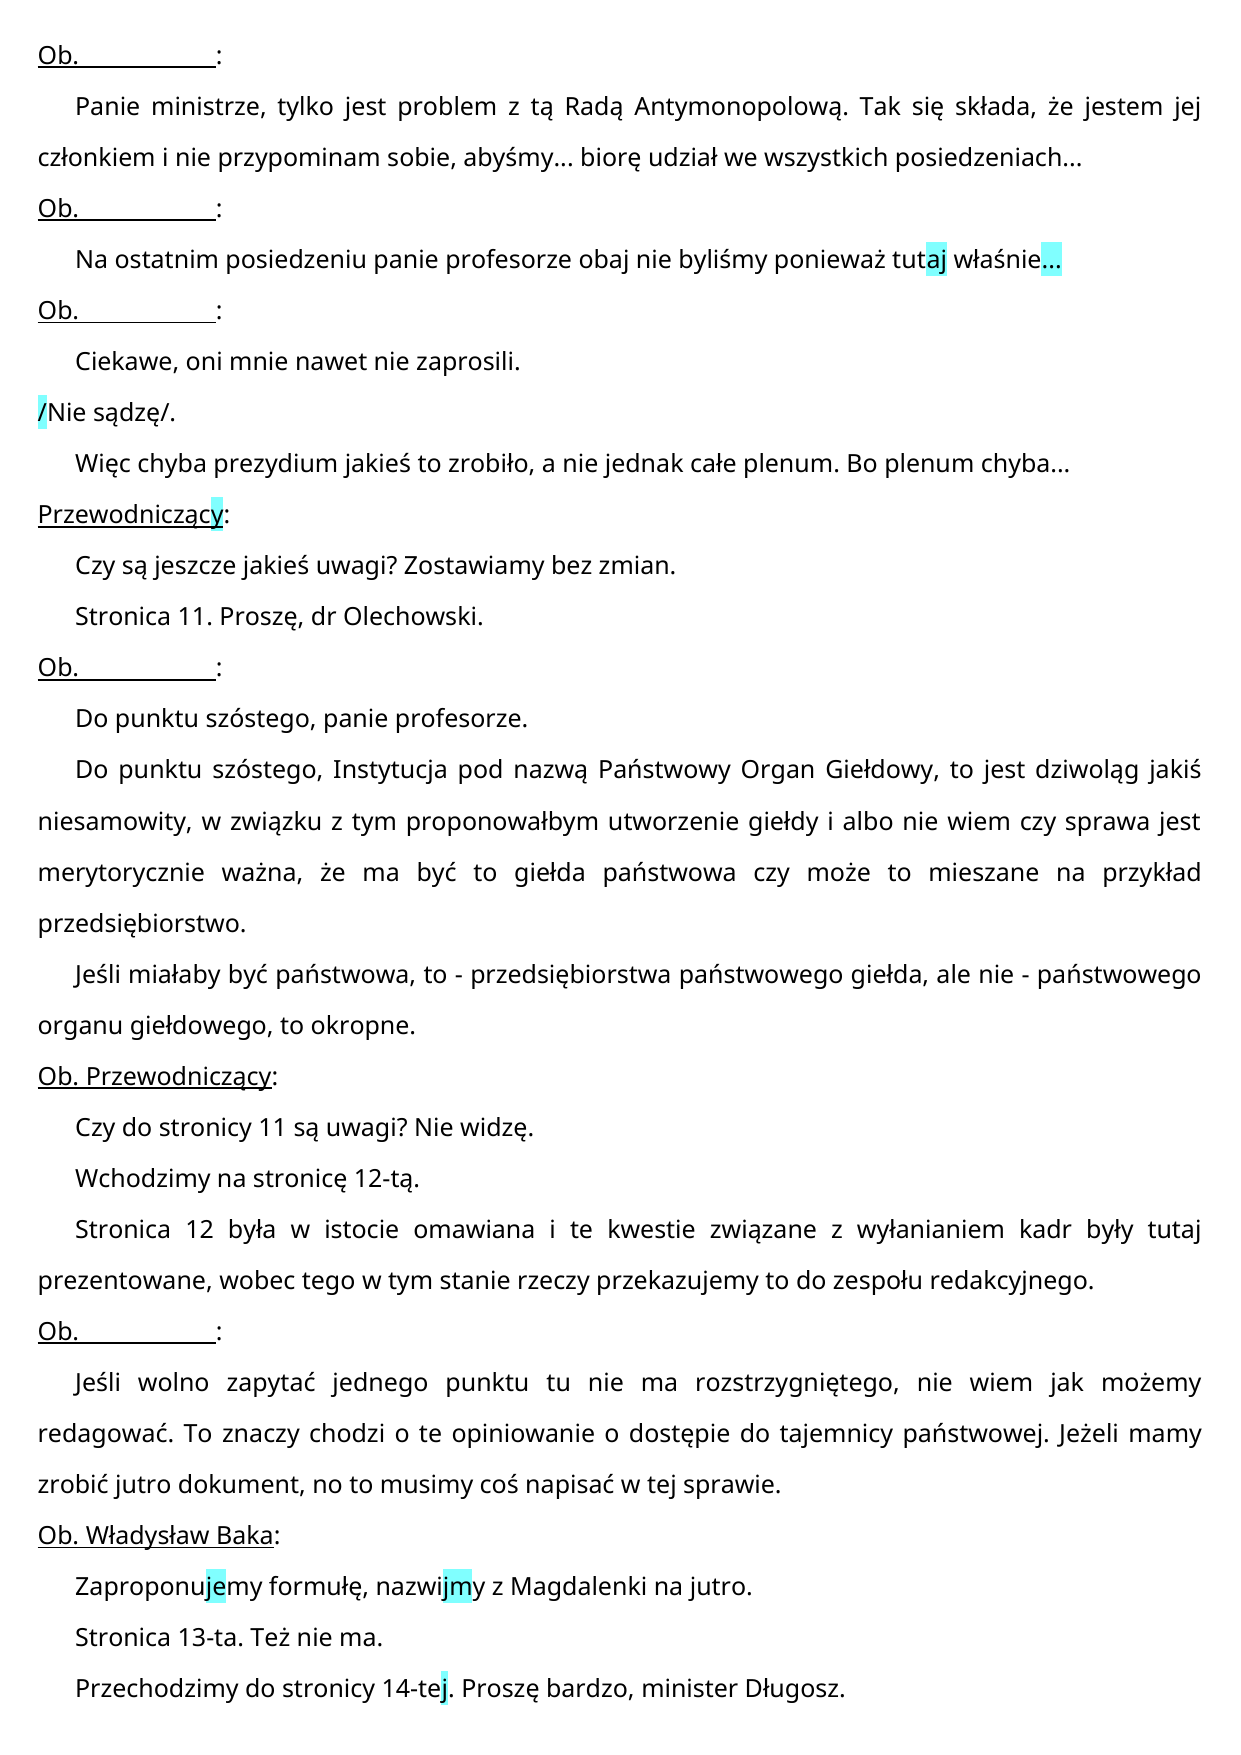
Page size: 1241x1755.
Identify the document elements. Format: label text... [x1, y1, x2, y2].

text Ciekawe, oni mnie nawet nie zaprosili. [37, 344, 1203, 378]
text Panie ministrze, tylko jest problem z tą Radą Antymonopolową. Tak się składa, że jestem jej członkiem i nie przypominam sobie, abyśmy... biorę udział we wszystkich posiedzeniach... [37, 88, 1203, 174]
text /Nie sądzę/. [37, 395, 1203, 429]
text Stronica 13-ta. Też nie ma. [37, 1620, 1203, 1654]
text Przechodzimy do stronicy 14-tej. Proszę bardzo, minister Długosz. [37, 1671, 1203, 1705]
text Czy są jeszcze jakieś uwagi? Zostawiamy bez zmian. [37, 548, 1203, 582]
text Ob. : [37, 1313, 1203, 1348]
text Czy do stronicy 11 są uwagi? Nie widzę. [37, 1109, 1203, 1143]
text Ob. Przewodniczący: [37, 1058, 1203, 1092]
text Zaproponujemy formułę, nazwijmy z Magdalenki na jutro. [37, 1569, 1203, 1603]
text Wchodzimy na stronicę 12-tą. [37, 1160, 1203, 1194]
text Jeśli miałaby być państwowa, to - przedsiębiorstwa państwowego giełda, ale nie - państwowego organu giełdowego, to okropne. [37, 956, 1203, 1041]
text Ob. : [37, 650, 1203, 684]
text Ob. : [37, 191, 1203, 225]
text Stronica 11. Proszę, dr Olechowski. [37, 599, 1203, 633]
text Ob. Władysław Baka: [37, 1518, 1203, 1552]
text Ob. : [37, 37, 1203, 72]
text Na ostatnim posiedzeniu panie profesorze obaj nie byliśmy ponieważ tutaj właśnie... [37, 242, 1203, 276]
text Więc chyba prezydium jakieś to zrobiło, a nie jednak całe plenum. Bo plenum chyba... [37, 446, 1203, 480]
text Stronica 12 była w istocie omawiana i te kwestie związane z wyłanianiem kadr były tutaj prezentowane, wobec tego w tym stanie rzeczy przekazujemy to do zespołu redakcyjnego. [37, 1211, 1203, 1297]
text Do punktu szóstego, panie profesorze. [37, 701, 1203, 735]
text Przewodniczący: [37, 497, 1203, 531]
text Ob. : [37, 293, 1203, 327]
text Do punktu szóstego, Instytucja pod nazwą Państwowy Organ Giełdowy, to jest dziwoląg jakiś niesamowity, w związku z tym proponowałbym utworzenie giełdy i albo nie wiem czy sprawa jest merytorycznie ważna, że ma być to giełda państwowa czy może to mieszane na przykład przedsiębiorstwo. [37, 752, 1203, 939]
text Jeśli wolno zapytać jednego punktu tu nie ma rozstrzygniętego, nie wiem jak możemy redagować. To znaczy chodzi o te opiniowanie o dostępie do tajemnicy państwowej. Jeżeli mamy zrobić jutro dokument, no to musimy coś napisać w tej sprawie. [37, 1364, 1203, 1501]
